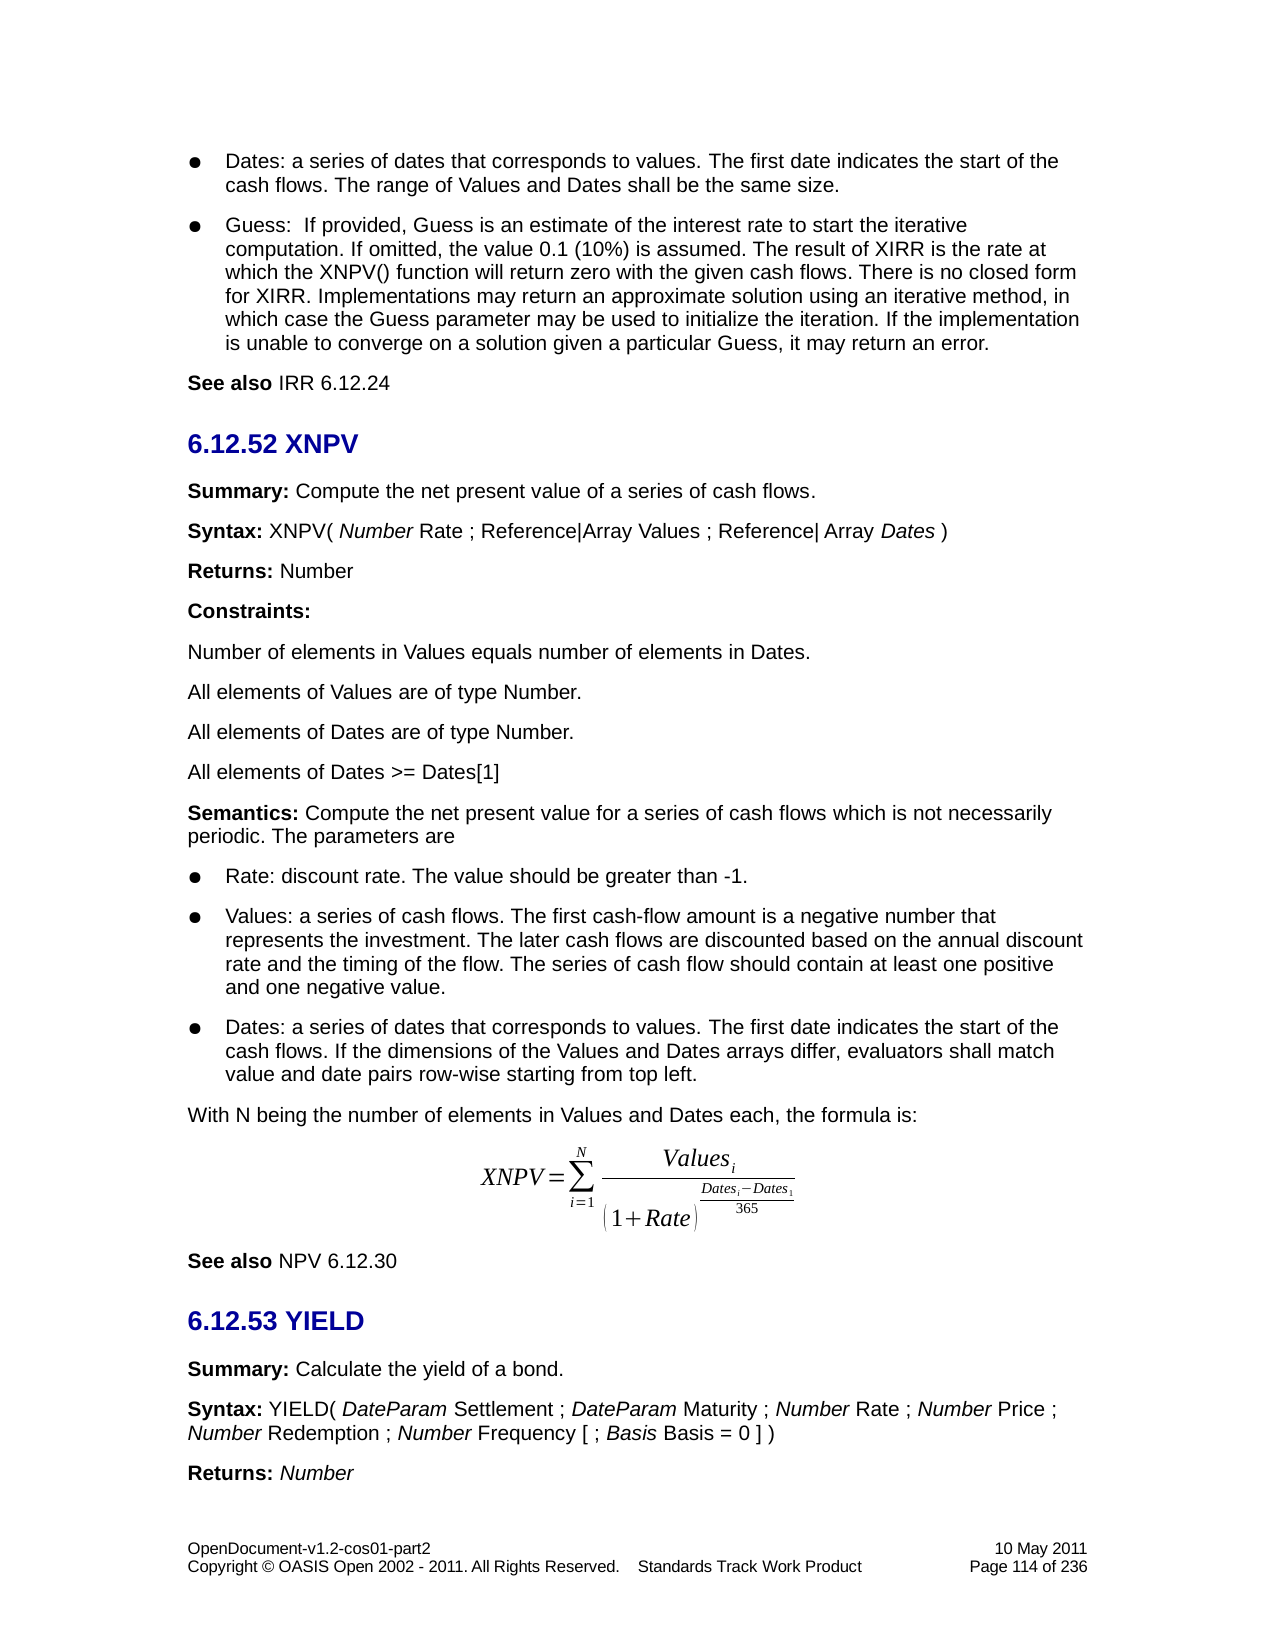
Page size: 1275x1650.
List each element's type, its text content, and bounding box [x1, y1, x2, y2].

list Rate: discount rate. The value should be greater than -1. [187, 865, 1088, 888]
list Dates: a series of dates that corresponds to values. The first date indicates the start of the cash flows. If the dimensions of the Values and Dates arrays differ, evaluators shall match value and date pairs row-wise starting from top left. [187, 1016, 1088, 1086]
text Number of elements in Values equals number of elements in Dates. [187, 640, 1088, 664]
text Returns: Number [187, 560, 1088, 583]
subtitle YIELD [187, 1306, 1088, 1336]
text All elements of Dates are of type Number. [187, 721, 1088, 744]
text Summary: Compute the net present value of a series of cash flows. [187, 479, 1088, 503]
text Returns: Number [187, 1461, 1088, 1485]
text Semantics: Compute the net present value for a series of cash flows which is not necessarily periodic. The parameters are [187, 801, 1088, 848]
text Syntax: YIELD( DateParam Settlement ; DateParam Maturity ; Number Rate ; Number Price ; Number Redemption ; Number Frequency [ ; Basis Basis = 0 ] ) [187, 1397, 1088, 1444]
text See also IRR 6.12.24 [187, 372, 1088, 395]
text Syntax: XNPV( Number Rate ; Reference|Array Values ; Reference| Array Dates ) [187, 519, 1088, 543]
list Guess: If provided, Guess is an estimate of the interest rate to start the iterative computation. If omitted, the value 0.1 (10%) is assumed. The result of XIRR is the rate at which the XNPV() function will return zero with the given cash flows. There is no closed form for XIRR. Implementations may return an approximate solution using an iterative method, in which case the Guess parameter may be used to initialize the iteration. If the implementation is unable to converge on a solution given a particular Guess, it may return an error. [187, 214, 1088, 355]
text See also NPV 6.12.30 [187, 1249, 1088, 1273]
list With N being the number of elements in Values and Dates each, the formula is: [187, 1103, 1088, 1127]
text All elements of Values are of type Number. [187, 680, 1088, 704]
list Dates: a series of dates that corresponds to values. The first date indicates the start of the cash flows. The range of Values and Dates shall be the same size. [187, 150, 1088, 197]
list Values: a series of cash flows. The first cash-flow amount is a negative number that represents the investment. The later cash flows are discounted based on the annual discount rate and the timing of the flow. The series of cash flow should contain at least one positive and one negative value. [187, 905, 1088, 999]
subtitle XNPV [187, 428, 1088, 458]
text All elements of Dates >= Dates[1] [187, 761, 1088, 784]
text Constraints: [187, 600, 1088, 623]
text Summary: Calculate the yield of a bond. [187, 1357, 1088, 1381]
